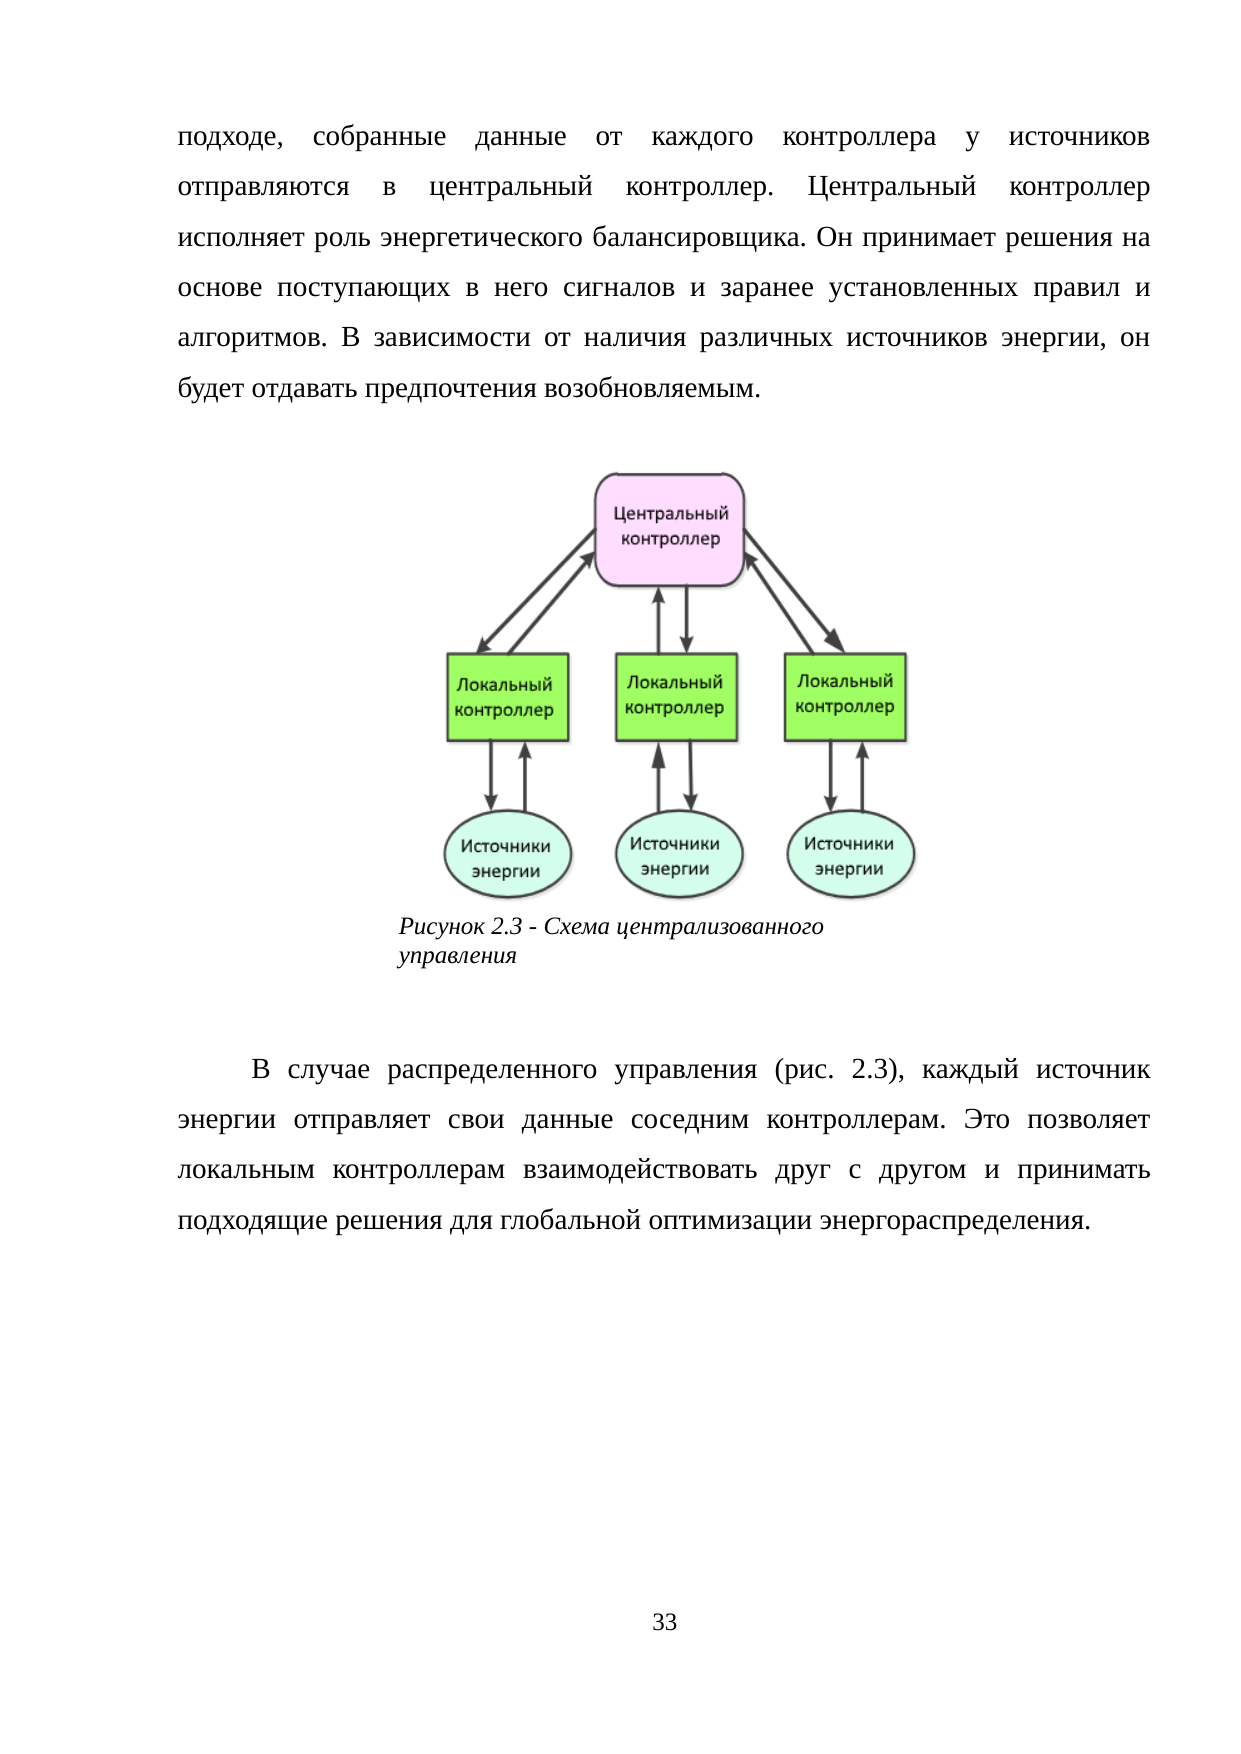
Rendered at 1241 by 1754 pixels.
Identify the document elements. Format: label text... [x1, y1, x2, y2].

picture [398, 447, 938, 906]
text В случае распределенного управления (рис. 2.3), каждый источник энергии отправляет свои данные соседним контроллерам. Это позволяет локальным контроллерам взаимодействовать друг с другом и принимать подходящие решения для глобальной оптимизации энергораспределения. [177, 1051, 1152, 1235]
text Рисунок 2.3 - Схема централизованного управления [398, 906, 937, 969]
text подходе, собранные данные от каждого контроллера у источников отправляются в центральный контроллер. Центральный контроллер исполняет роль энергетического балансировщика. Он принимает решения на основе поступающих в него сигналов и заранее установленных правил и алгоритмов. В зависимости от наличия различных источников энергии, он будет отдавать предпочтения возобновляемым. [177, 118, 1152, 403]
